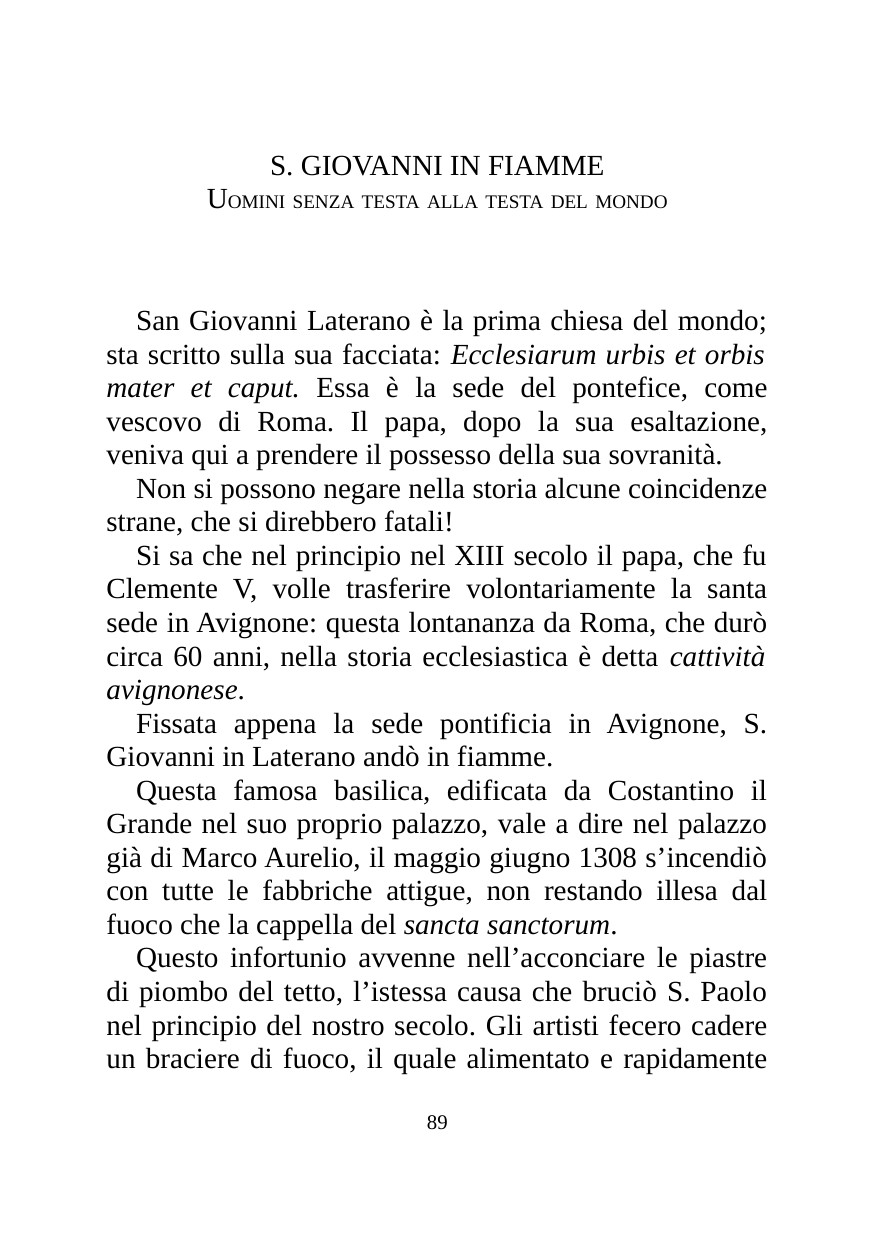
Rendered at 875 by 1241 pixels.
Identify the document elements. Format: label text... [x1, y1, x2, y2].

text Non si possono negare nella storia alcune coincidenze strane, che si direbbero fatali! [106, 471, 768, 538]
text Fissata appena la sede pontificia in Avignone, S. Giovanni in Laterano andò in fiamme. [106, 706, 768, 773]
subtitle S. GIOVANNI IN FIAMME Uomini senza testa alla testa del mondo [106, 148, 768, 215]
text Si sa che nel principio nel XIII secolo il papa, che fu Clemente V, volle trasferire volontariamente la santa sede in Avignone: questa lontananza da Roma, che durò circa 60 anni, nella storia ecclesiastica è detta cattività avignonese. [106, 538, 768, 706]
text Questa famosa basilica, edificata da Costantino il Grande nel suo proprio palazzo, vale a dire nel palazzo già di Marco Aurelio, il maggio giugno 1308 s’incendiò con tutte le fabbriche attigue, non restando illesa dal fuoco che la cappella del sancta sanctorum. [106, 773, 768, 941]
text San Giovanni Laterano è la prima chiesa del mondo; sta scritto sulla sua facciata: Ecclesiarum urbis et orbis mater et caput. Essa è la sede del pontefice, come vescovo di Roma. Il papa, dopo la sua esaltazione, veniva qui a prendere il possesso della sua sovranità. [106, 303, 768, 471]
text Questo infortunio avvenne nell’acconciare le piastre di piombo del tetto, l’istessa causa che bruciò S. Paolo nel principio del nostro secolo. Gli artisti fecero cadere un braciere di fuoco, il quale alimentato e rapidamente [106, 941, 768, 1075]
